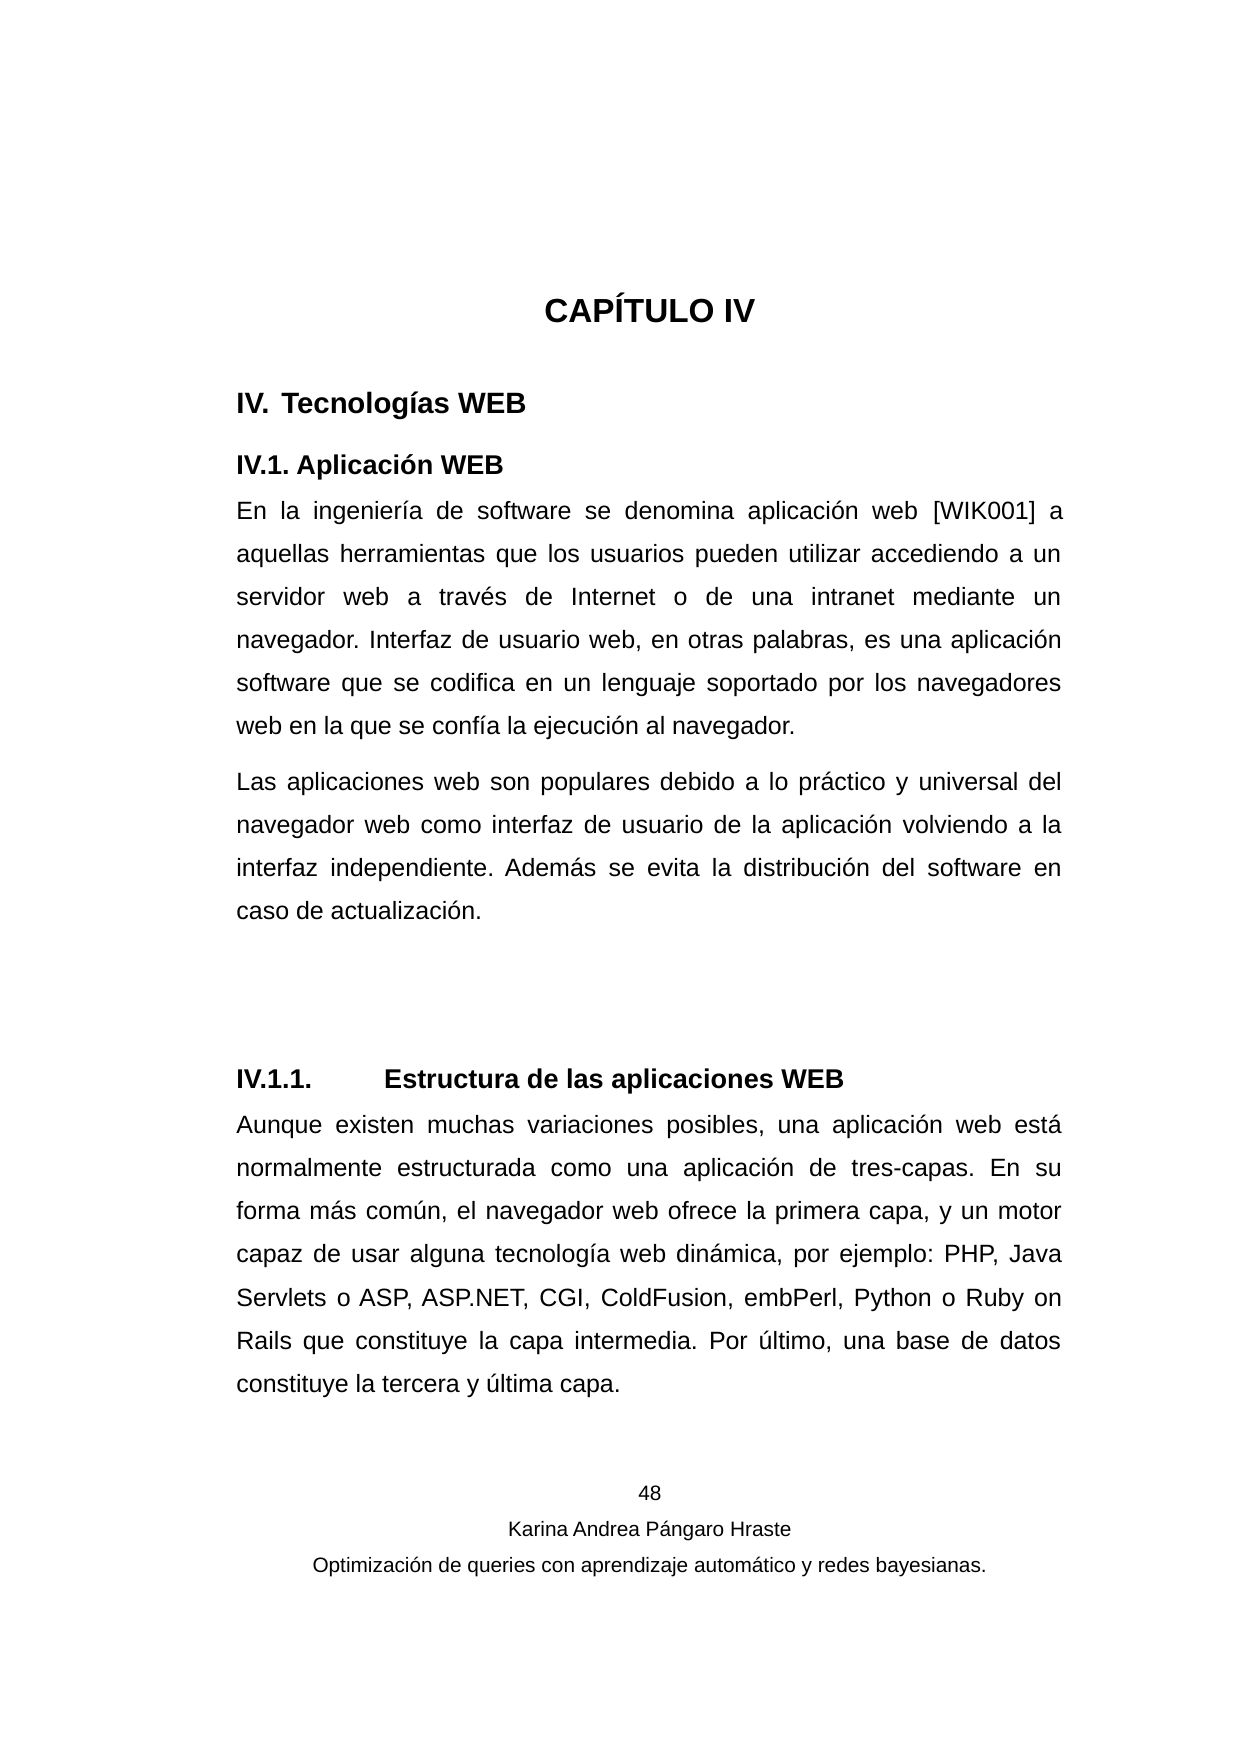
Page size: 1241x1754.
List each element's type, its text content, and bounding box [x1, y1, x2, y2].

subtitle Tecnologías WEB [236, 386, 1063, 419]
subtitle Estructura de las aplicaciones WEB [236, 1063, 1063, 1094]
text Las aplicaciones web son populares debido a lo práctico y universal del navegador web como interfaz de usuario de la aplicación volviendo a la interfaz independiente. Además se evita la distribución del software en caso de actualización. [236, 767, 1063, 925]
subtitle Aplicación WEB [236, 449, 1063, 480]
text En la ingeniería de software se denomina aplicación web [WIK001] a aquellas herramientas que los usuarios pueden utilizar accediendo a un servidor web a través de Internet o de una intranet mediante un navegador. Interfaz de usuario web, en otras palabras, es una aplicación software que se codifica en un lenguaje soportado por los navegadores web en la que se confía la ejecución al navegador. [236, 496, 1063, 740]
text Aunque existen muchas variaciones posibles, una aplicación web está normalmente estructurada como una aplicación de tres-capas. En su forma más común, el navegador web ofrece la primera capa, y un motor capaz de usar alguna tecnología web dinámica, por ejemplo: PHP, Java Servlets o ASP, ASP.NET, CGI, ColdFusion, embPerl, Python o Ruby on Rails que constituye la capa intermedia. Por último, una base de datos constituye la tercera y última capa. [236, 1110, 1063, 1397]
subtitle CAPÍTULO IV [236, 291, 1063, 329]
